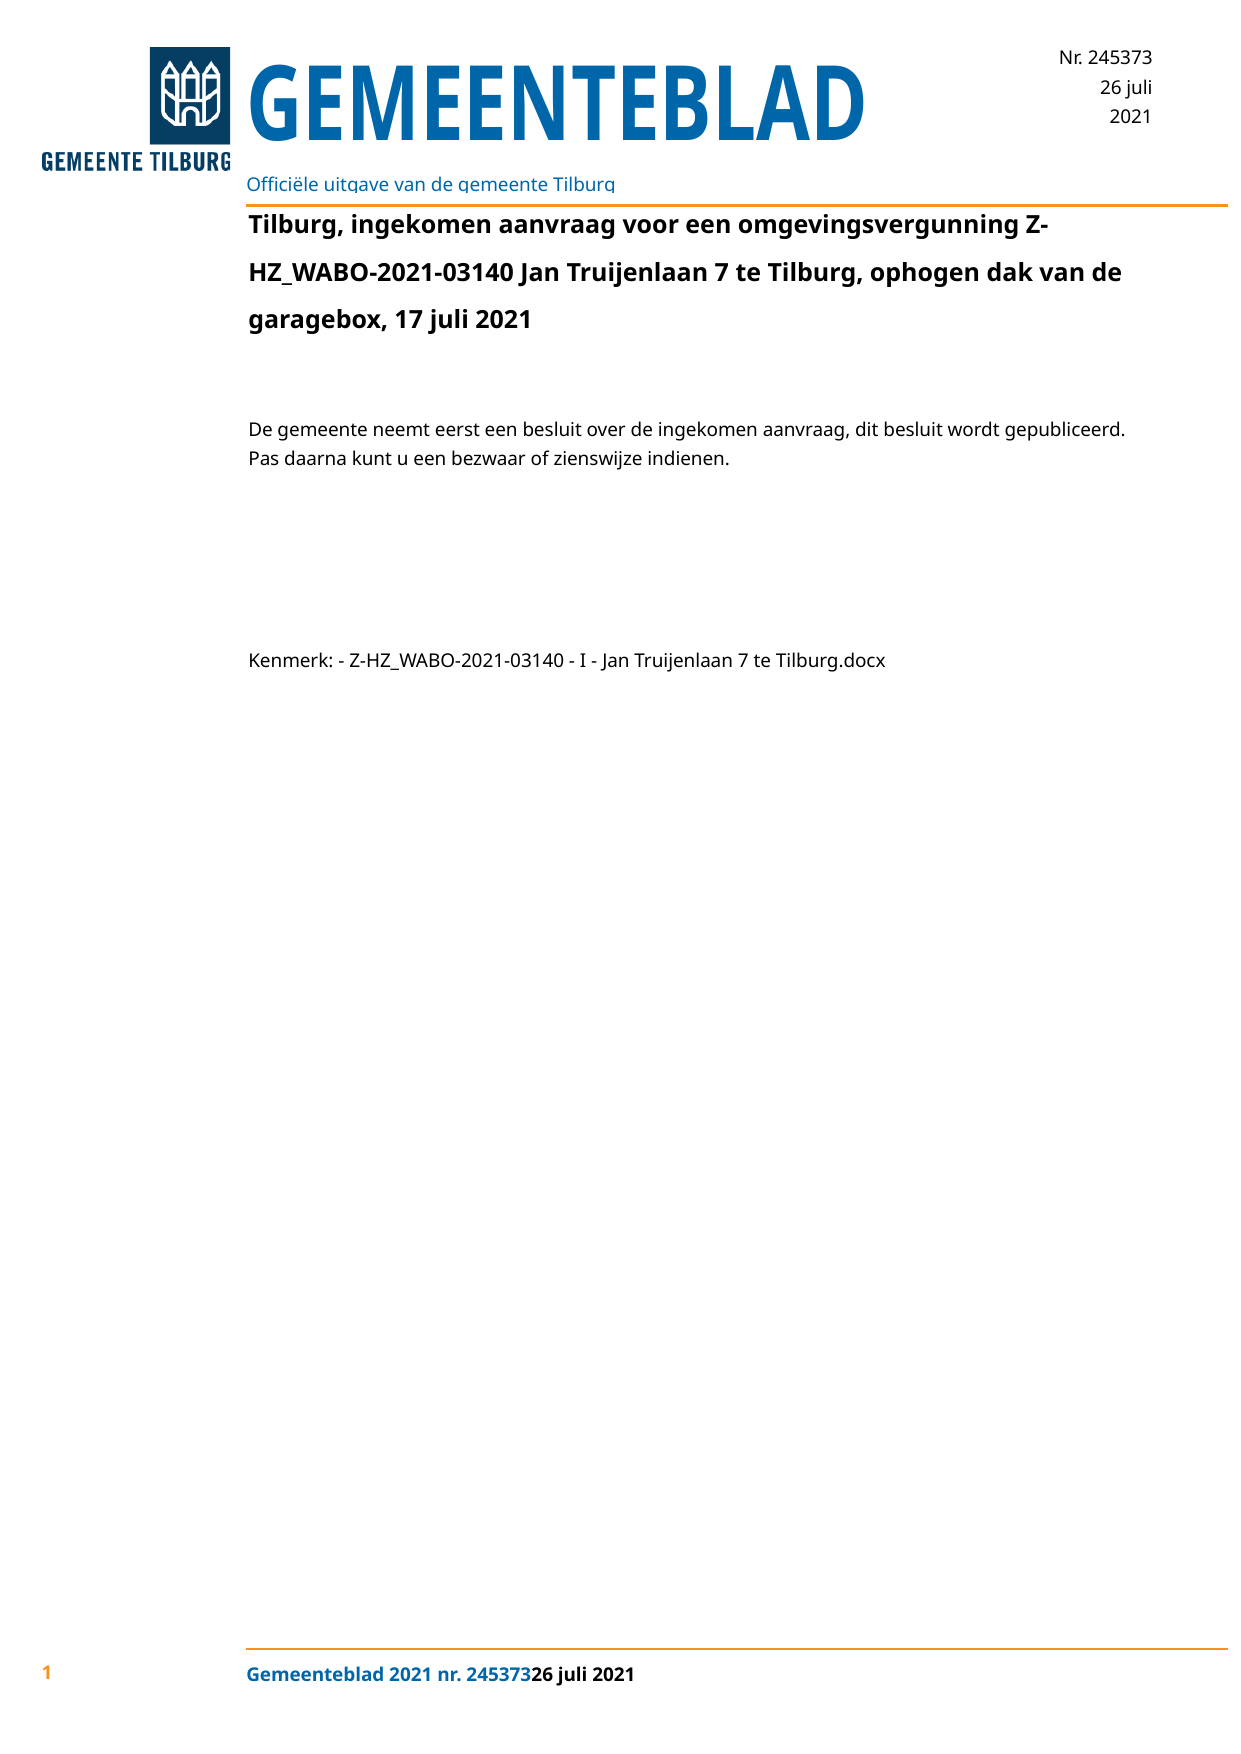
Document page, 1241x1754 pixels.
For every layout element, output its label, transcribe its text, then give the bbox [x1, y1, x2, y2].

text Kenmerk: - Z-HZ_WABO-2021-03140 - I - Jan Truijenlaan 7 te Tilburg.docx [248, 647, 1152, 673]
text Tilburg, ingekomen aanvraag voor een omgevingsvergunning Z-HZ_WABO-2021-03140 Jan Truijenlaan 7 te Tilburg, ophogen dak van de garagebox, 17 juli 2021 [248, 207, 1152, 336]
text De gemeente neemt eerst een besluit over de ingekomen aanvraag, dit besluit wordt gepubliceerd. Pas daarna kunt u een bezwaar of zienswijze indienen. [248, 416, 1152, 471]
picture [41, 47, 231, 172]
